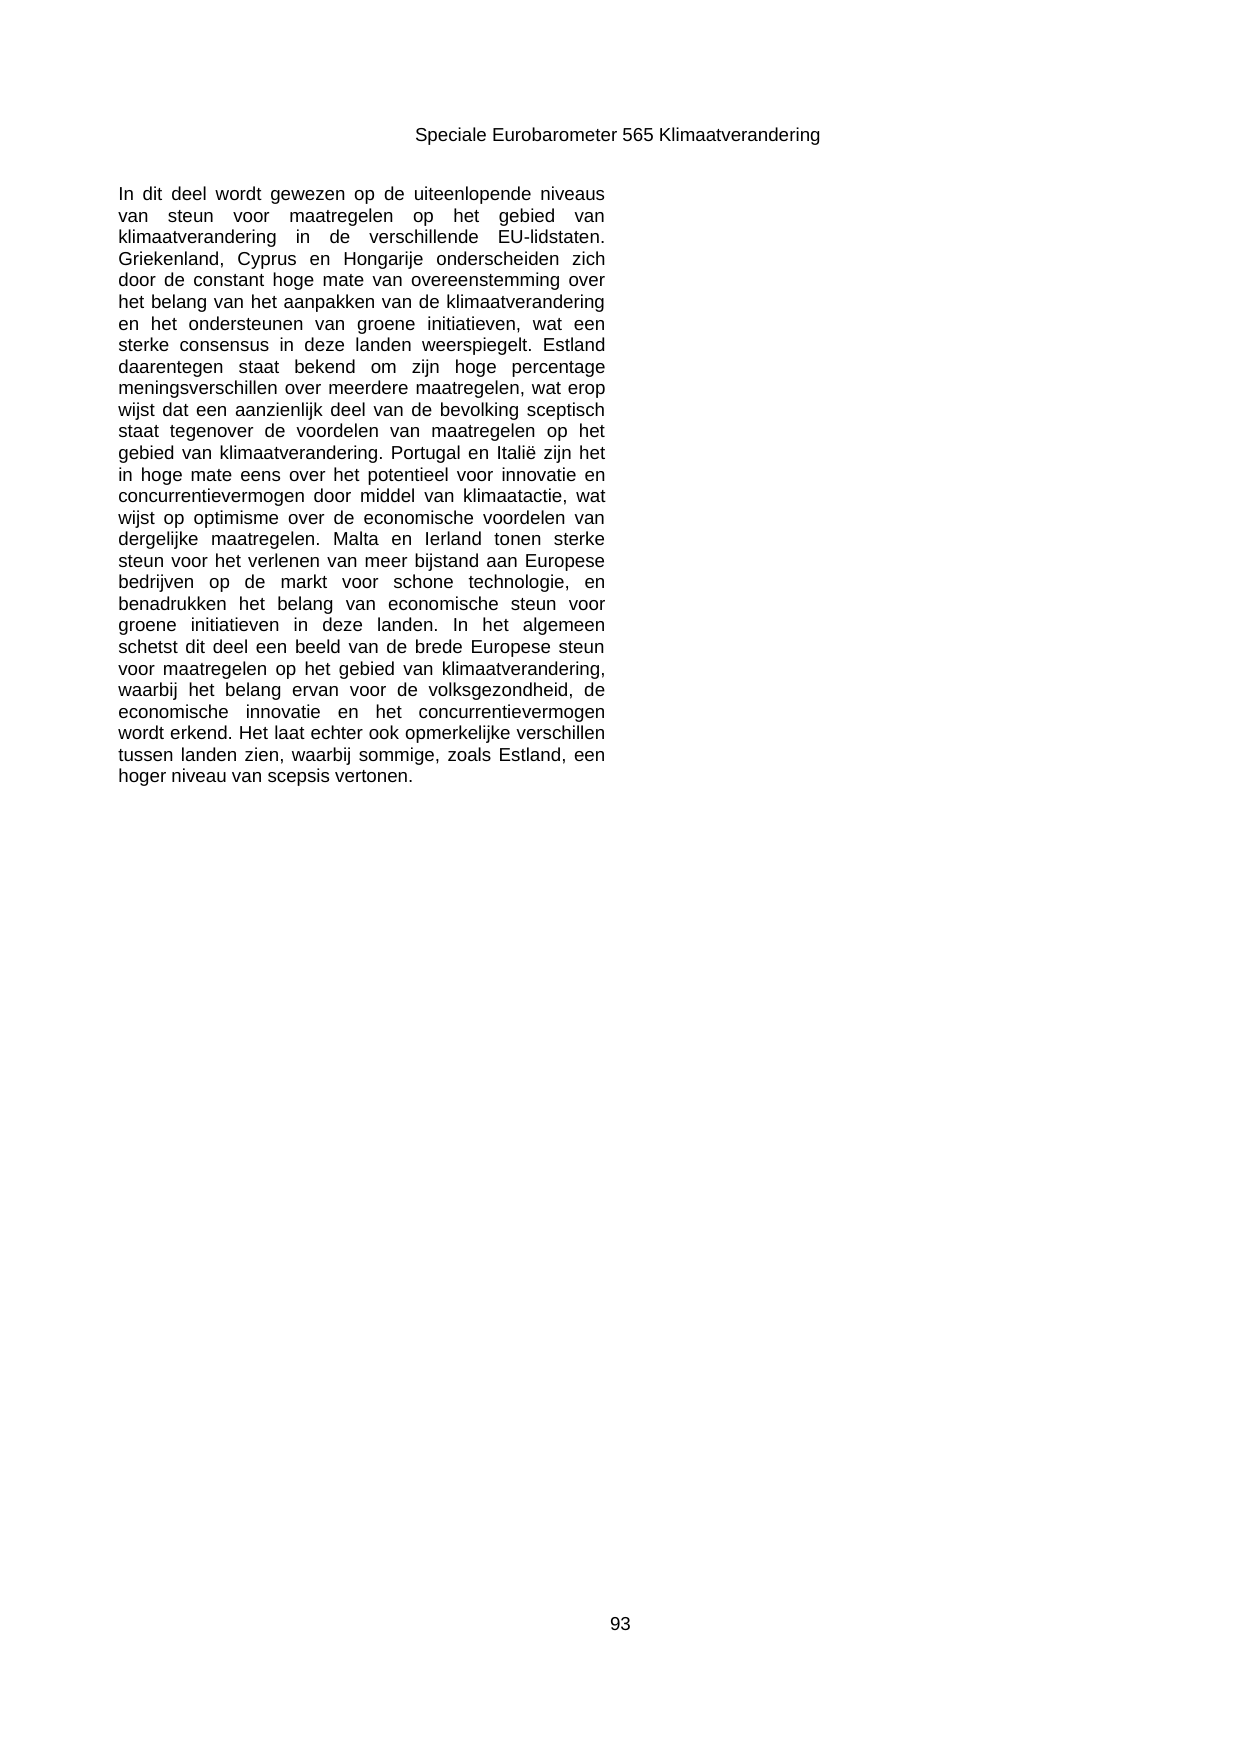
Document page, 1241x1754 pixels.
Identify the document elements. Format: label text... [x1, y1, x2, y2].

text In dit deel wordt gewezen op de uiteenlopende niveaus van steun voor maatregelen op het gebied van klimaatverandering in de verschillende EU-lidstaten. Griekenland, Cyprus en Hongarije onderscheiden zich door de constant hoge mate van overeenstemming over het belang van het aanpakken van de klimaatverandering en het ondersteunen van groene initiatieven, wat een sterke consensus in deze landen weerspiegelt. Estland daarentegen staat bekend om zijn hoge percentage meningsverschillen over meerdere maatregelen, wat erop wijst dat een aanzienlijk deel van de bevolking sceptisch staat tegenover de voordelen van maatregelen op het gebied van klimaatverandering. Portugal en Italië zijn het in hoge mate eens over het potentieel voor innovatie en concurrentievermogen door middel van klimaatactie, wat wijst op optimisme over de economische voordelen van dergelijke maatregelen. Malta en Ierland tonen sterke steun voor het verlenen van meer bijstand aan Europese bedrijven op de markt voor schone technologie, en benadrukken het belang van economische steun voor groene initiatieven in deze landen. In het algemeen schetst dit deel een beeld van de brede Europese steun voor maatregelen op het gebied van klimaatverandering, waarbij het belang ervan voor de volksgezondheid, de economische innovatie en het concurrentievermogen wordt erkend. Het laat echter ook opmerkelijke verschillen tussen landen zien, waarbij sommige, zoals Estland, een hoger niveau van scepsis vertonen. [118, 183, 605, 787]
